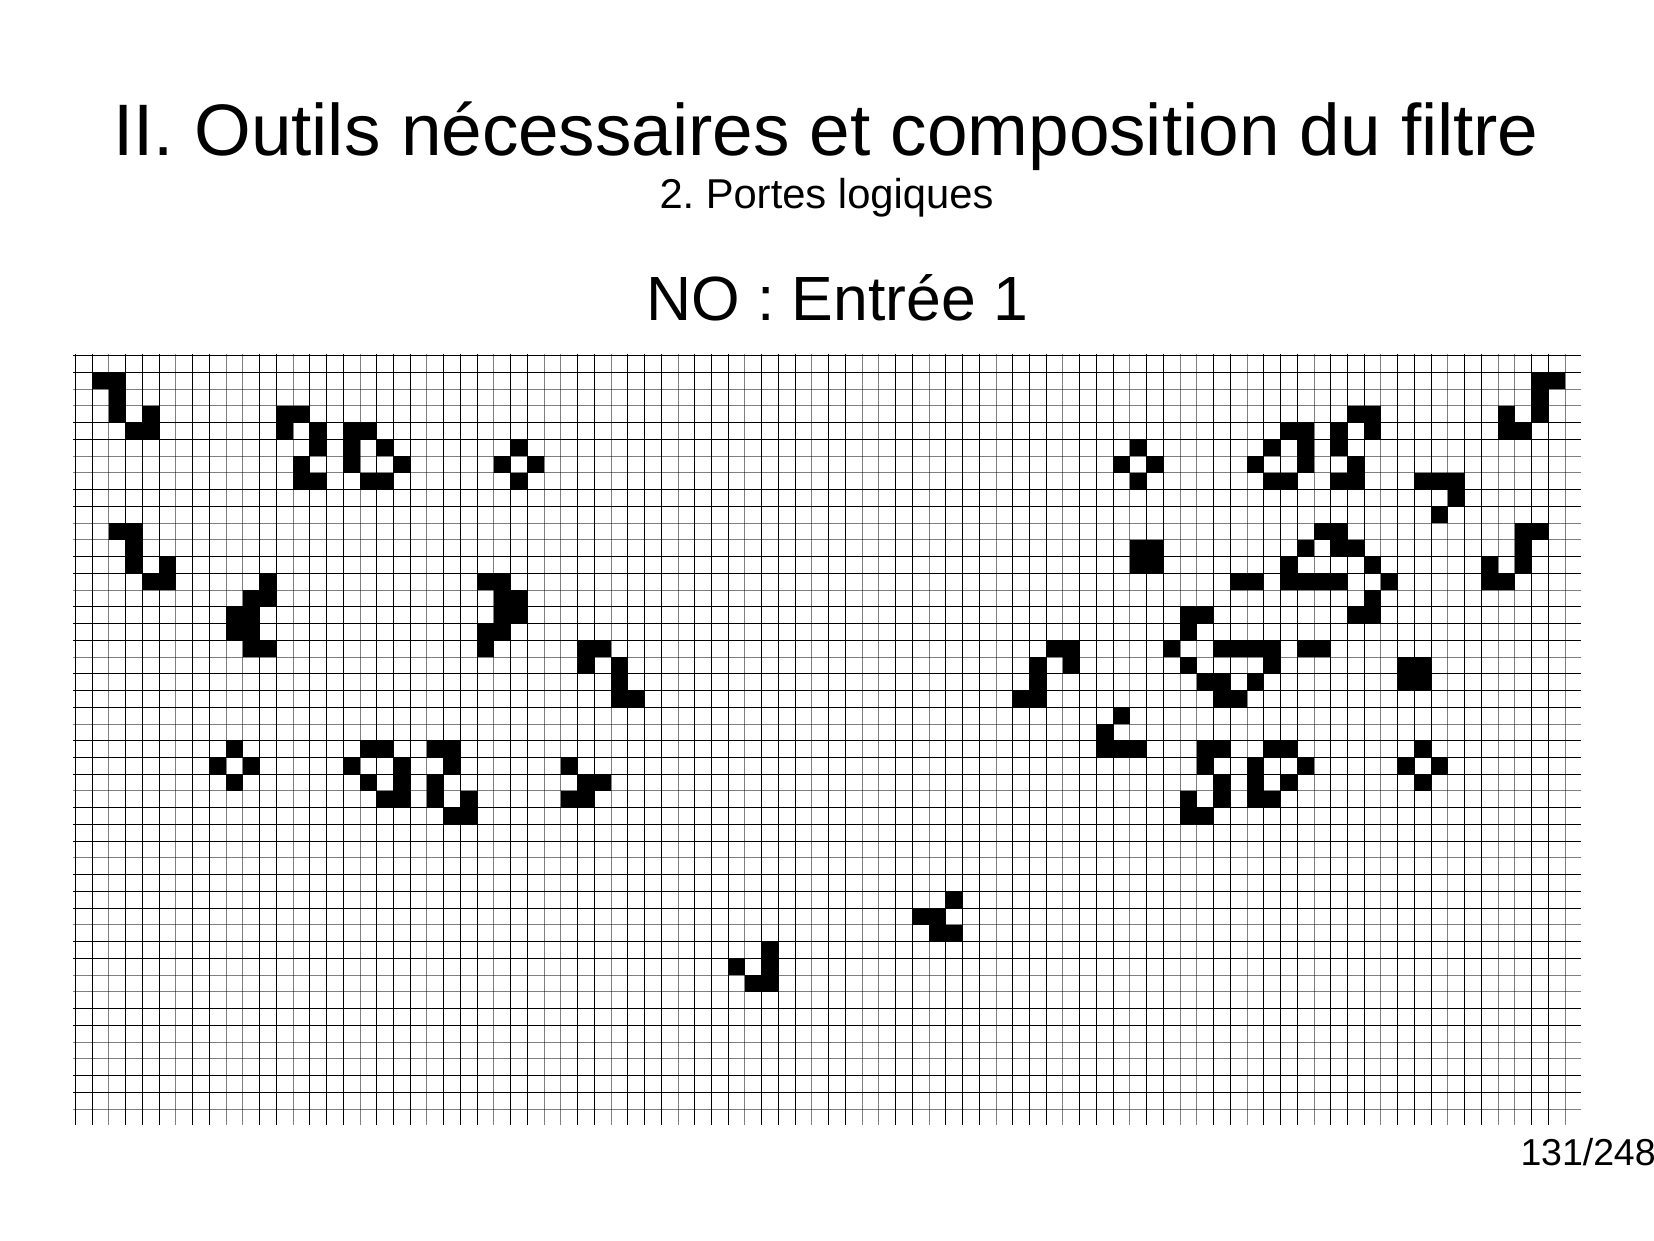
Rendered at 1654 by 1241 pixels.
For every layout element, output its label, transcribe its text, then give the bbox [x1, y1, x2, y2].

text_box <number>/248 [1505, 1124, 1654, 1182]
picture [73, 354, 1581, 1125]
title II. Outils nécessaires et composition du filtre 2. Portes logiques [82, 49, 1571, 257]
text_box NO : Entrée 1 [631, 256, 1044, 342]
